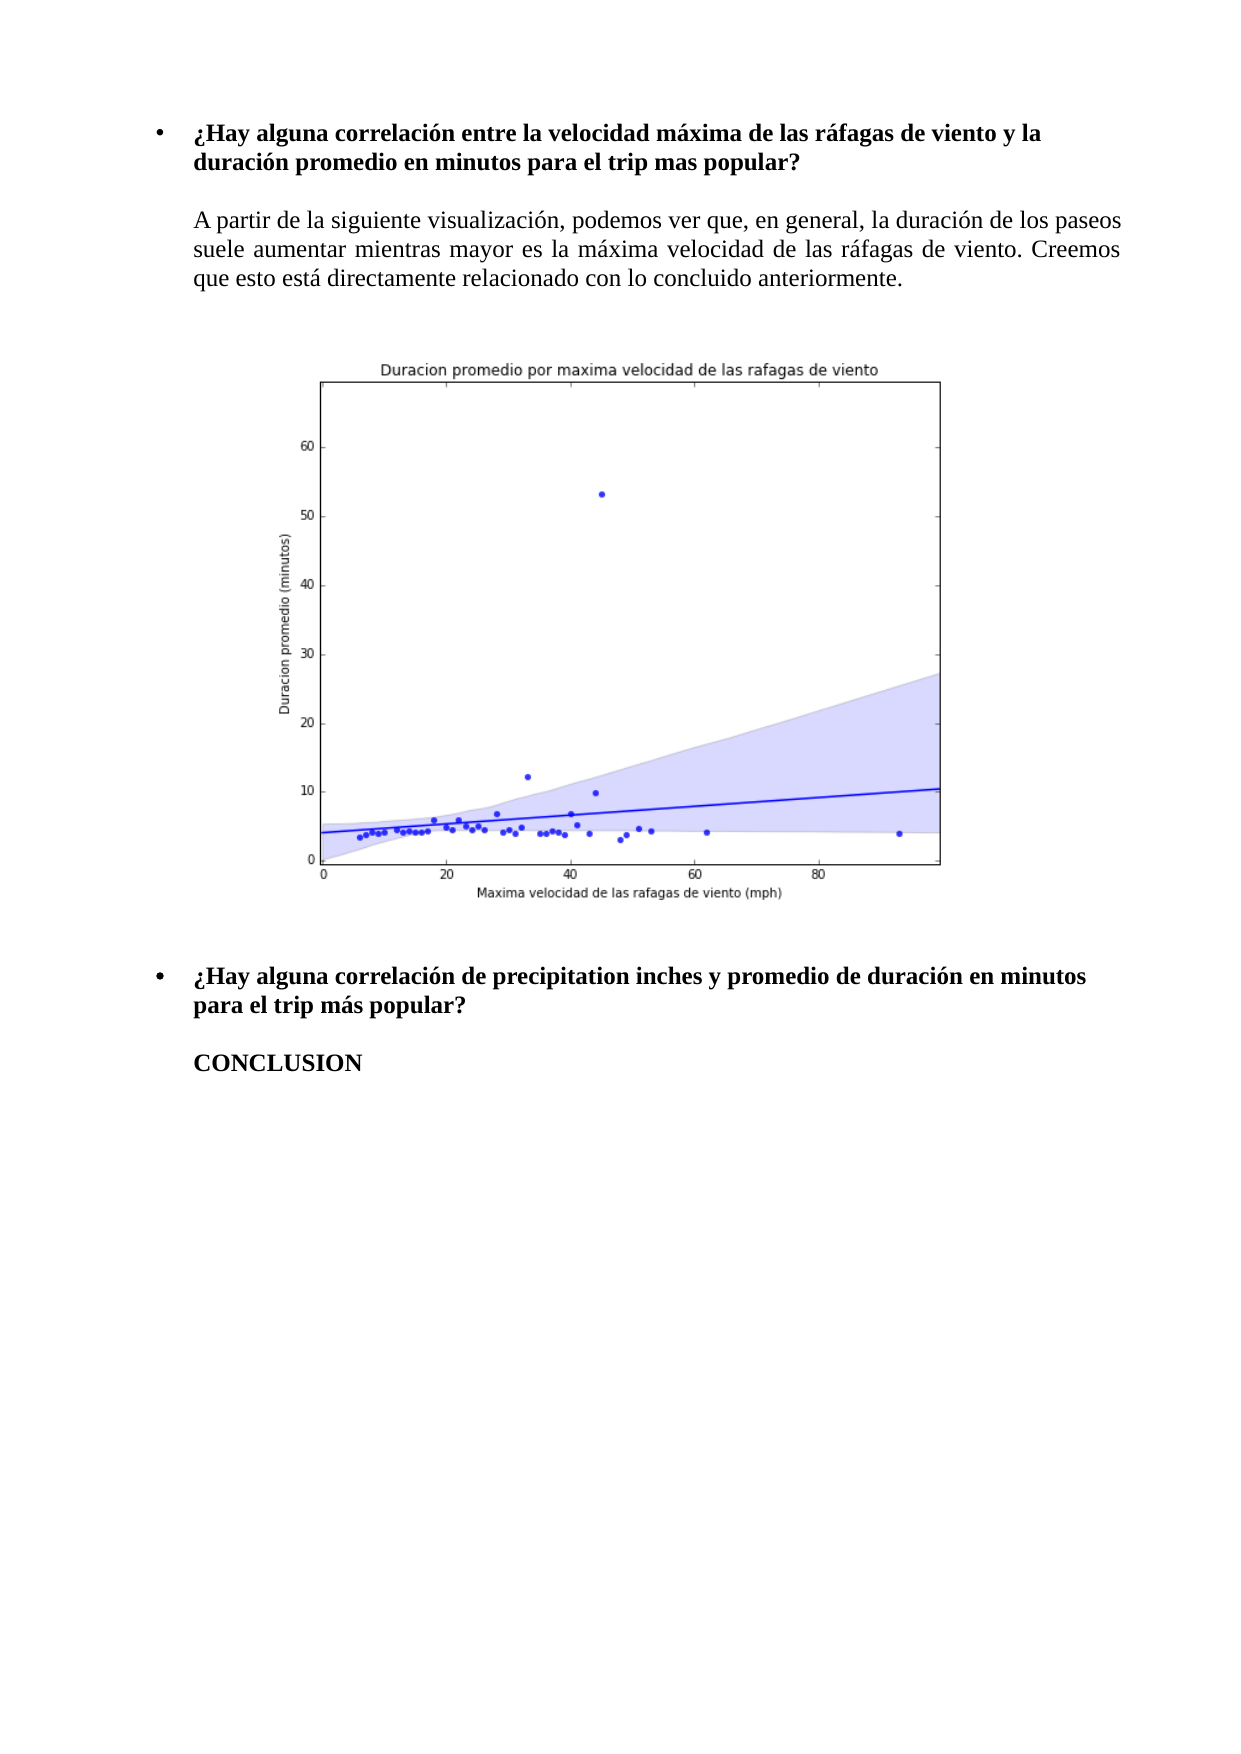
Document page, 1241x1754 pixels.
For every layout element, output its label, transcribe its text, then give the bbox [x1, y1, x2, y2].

picture [220, 320, 1020, 942]
list ¿Hay alguna correlación entre la velocidad máxima de las ráfagas de viento y la duración promedio en minutos para el trip mas popular? [156, 118, 1122, 176]
list CONCLUSION [156, 1048, 1122, 1077]
list ¿Hay alguna correlación de precipitation inches y promedio de duración en minutos para el trip más popular? [156, 961, 1122, 1019]
list A partir de la siguiente visualización, podemos ver que, en general, la duración de los paseos suele aumentar mientras mayor es la máxima velocidad de las ráfagas de viento. Creemos que esto está directamente relacionado con lo concluido anteriormente. [156, 205, 1122, 291]
